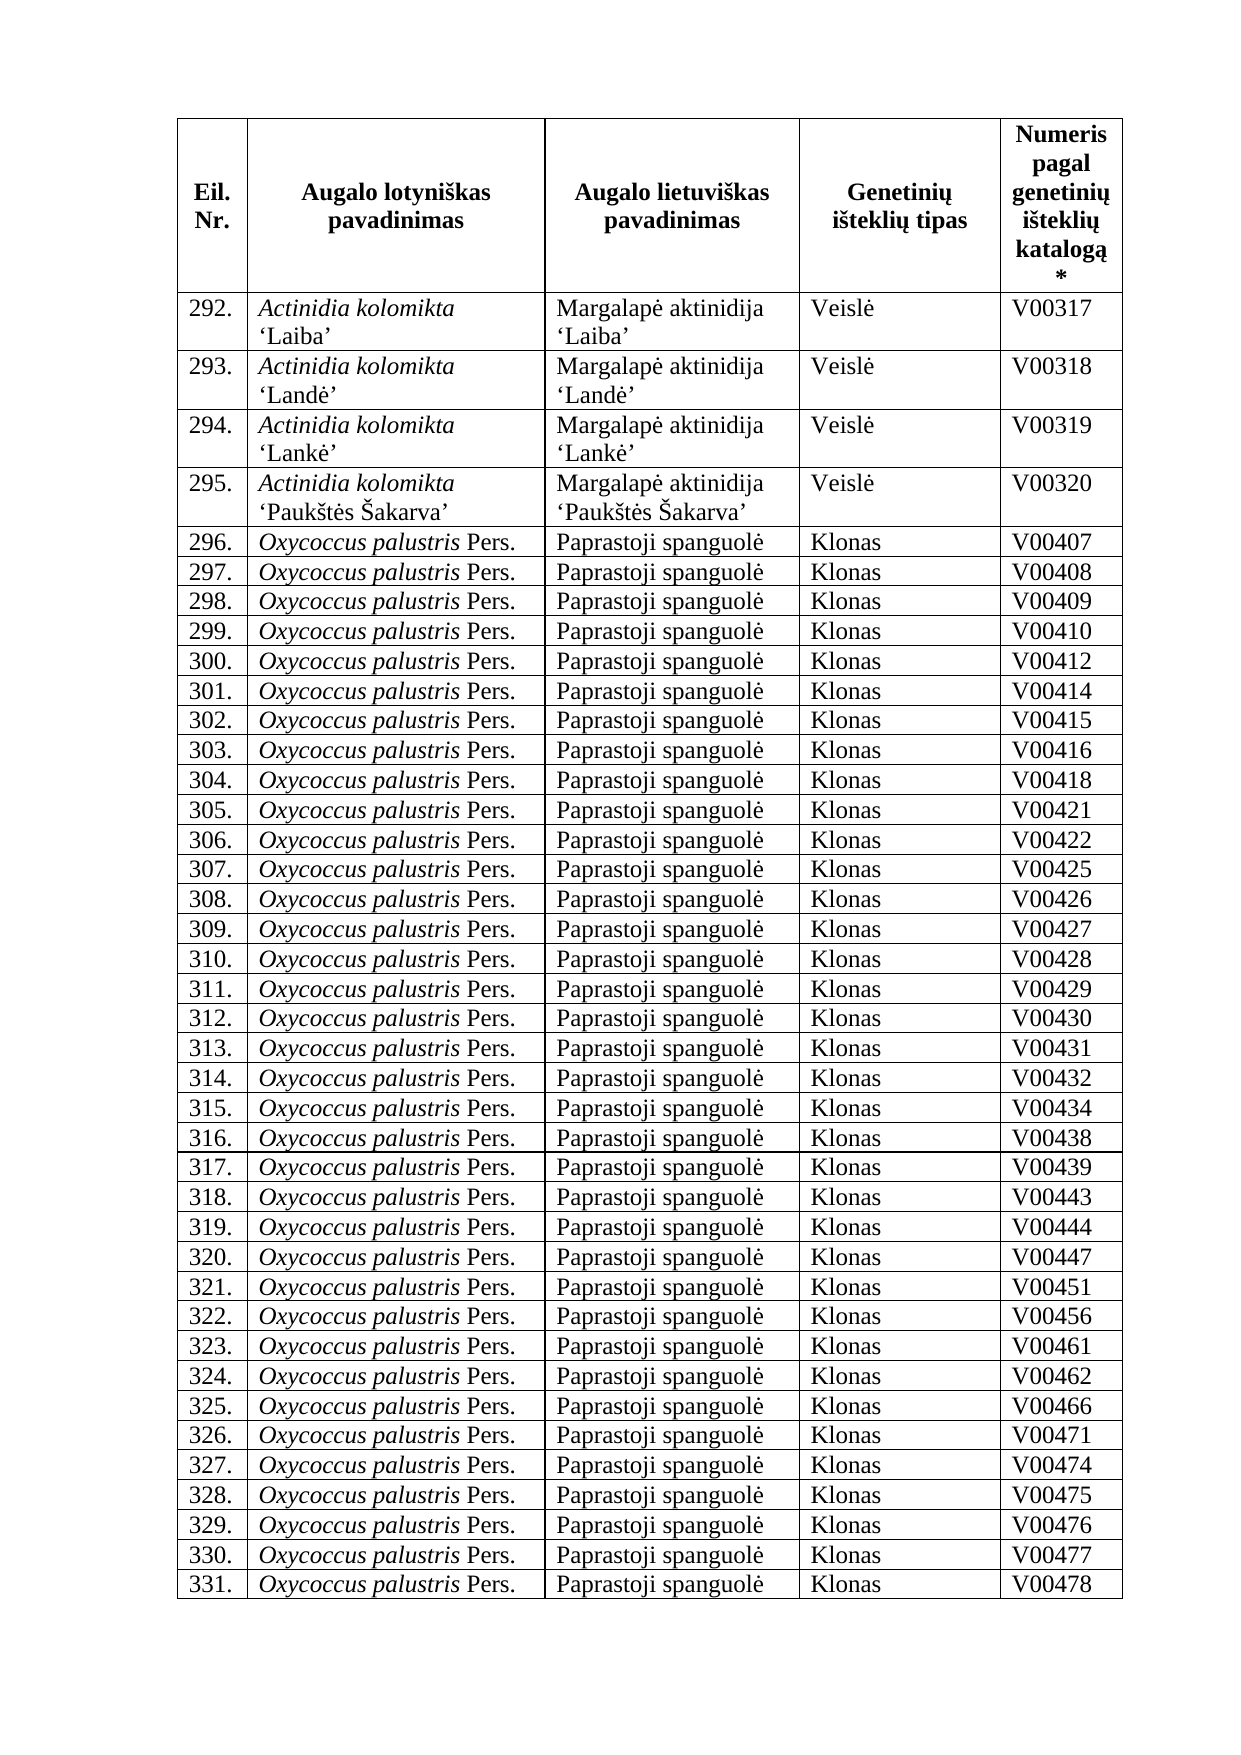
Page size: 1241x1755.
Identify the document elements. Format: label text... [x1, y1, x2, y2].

table_cell Oxycoccus palustris Pers. [248, 586, 544, 615]
table_cell 324. [178, 1361, 247, 1390]
table_cell 317. [178, 1153, 247, 1181]
table_cell V00439 [1001, 1153, 1122, 1181]
table_cell Paprastoji spanguolė [546, 1004, 799, 1032]
table_cell 331. [178, 1570, 247, 1598]
table_cell V00447 [1001, 1242, 1122, 1271]
table_cell Oxycoccus palustris Pers. [248, 1004, 544, 1032]
table_cell V00416 [1001, 735, 1122, 764]
table_cell Paprastoji spanguolė [546, 1361, 799, 1390]
table_cell Paprastoji spanguolė [546, 1153, 799, 1181]
table_cell 325. [178, 1391, 247, 1419]
table_cell V00414 [1001, 676, 1122, 704]
table_cell Oxycoccus palustris Pers. [248, 1093, 544, 1122]
table_cell Oxycoccus palustris Pers. [248, 1301, 544, 1330]
table_cell V00444 [1001, 1212, 1122, 1241]
table_cell 311. [178, 974, 247, 1002]
table_cell 330. [178, 1540, 247, 1568]
table_cell Paprastoji spanguolė [546, 1570, 799, 1598]
table_cell V00415 [1001, 706, 1122, 734]
table_cell V00409 [1001, 586, 1122, 615]
table_cell 294. [178, 410, 247, 467]
table_cell 300. [178, 646, 247, 675]
table_cell Klonas [800, 1570, 1000, 1598]
table_cell Oxycoccus palustris Pers. [248, 706, 544, 734]
table_cell 308. [178, 884, 247, 913]
table_cell V00431 [1001, 1033, 1122, 1062]
table_header Numeris pagal genetinių išteklių katalogą* [1001, 119, 1122, 292]
table_cell V00478 [1001, 1570, 1122, 1598]
table_cell Klonas [800, 1212, 1000, 1241]
table_cell Oxycoccus palustris Pers. [248, 974, 544, 1002]
table_cell V00318 [1001, 351, 1122, 409]
table_cell Klonas [800, 1301, 1000, 1330]
table_cell V00429 [1001, 974, 1122, 1002]
table_cell V00418 [1001, 765, 1122, 794]
table_cell Paprastoji spanguolė [546, 1331, 799, 1360]
table_cell Klonas [800, 557, 1000, 585]
table_cell Paprastoji spanguolė [546, 1242, 799, 1271]
table_cell 326. [178, 1421, 247, 1449]
table_cell Paprastoji spanguolė [546, 974, 799, 1002]
table_cell Paprastoji spanguolė [546, 1301, 799, 1330]
table_cell 297. [178, 557, 247, 585]
table_cell 321. [178, 1272, 247, 1300]
table_cell V00319 [1001, 410, 1122, 467]
table_cell Oxycoccus palustris Pers. [248, 765, 544, 794]
table_cell Veislė [800, 351, 1000, 409]
table_cell V00434 [1001, 1093, 1122, 1122]
table_cell Oxycoccus palustris Pers. [248, 1480, 544, 1509]
table_cell 307. [178, 855, 247, 883]
table_cell Paprastoji spanguolė [546, 1272, 799, 1300]
table_cell 322. [178, 1301, 247, 1330]
table_cell V00462 [1001, 1361, 1122, 1390]
table_cell Oxycoccus palustris Pers. [248, 944, 544, 973]
table_header Eil. Nr. [178, 119, 247, 292]
table_cell V00422 [1001, 825, 1122, 853]
table_cell Actinidia kolomikta ‘Landė’ [248, 351, 544, 409]
table_cell 309. [178, 914, 247, 943]
table_cell Klonas [800, 1450, 1000, 1479]
table_cell Klonas [800, 1510, 1000, 1539]
table_cell 318. [178, 1182, 247, 1211]
table_cell V00474 [1001, 1450, 1122, 1479]
table_cell 319. [178, 1212, 247, 1241]
table_cell Klonas [800, 1421, 1000, 1449]
table_cell Oxycoccus palustris Pers. [248, 1450, 544, 1479]
table_cell Oxycoccus palustris Pers. [248, 1510, 544, 1539]
table_cell 315. [178, 1093, 247, 1122]
table_cell Veislė [800, 468, 1000, 526]
table_cell V00471 [1001, 1421, 1122, 1449]
table_cell Klonas [800, 855, 1000, 883]
table_cell Paprastoji spanguolė [546, 527, 799, 556]
table_cell Paprastoji spanguolė [546, 616, 799, 645]
table_cell Paprastoji spanguolė [546, 646, 799, 675]
table_cell Oxycoccus palustris Pers. [248, 1033, 544, 1062]
table_cell Klonas [800, 1153, 1000, 1181]
table_cell Klonas [800, 706, 1000, 734]
table_cell Oxycoccus palustris Pers. [248, 646, 544, 675]
table_cell Paprastoji spanguolė [546, 1510, 799, 1539]
table_cell Margalapė aktinidija ‘Laiba’ [546, 293, 799, 350]
table_cell Paprastoji spanguolė [546, 1391, 799, 1419]
table_cell Margalapė aktinidija ‘Lankė’ [546, 410, 799, 467]
table_cell Oxycoccus palustris Pers. [248, 1540, 544, 1568]
table_cell 293. [178, 351, 247, 409]
table_cell Klonas [800, 1182, 1000, 1211]
table_cell 314. [178, 1063, 247, 1092]
table_cell Klonas [800, 914, 1000, 943]
table_cell V00475 [1001, 1480, 1122, 1509]
table_cell Klonas [800, 825, 1000, 853]
table_cell 313. [178, 1033, 247, 1062]
table_cell Paprastoji spanguolė [546, 1123, 799, 1151]
table_cell Paprastoji spanguolė [546, 795, 799, 824]
table_cell V00466 [1001, 1391, 1122, 1419]
table_cell 292. [178, 293, 247, 350]
table_cell V00443 [1001, 1182, 1122, 1211]
table_cell Klonas [800, 735, 1000, 764]
table_cell Paprastoji spanguolė [546, 1182, 799, 1211]
table_cell Oxycoccus palustris Pers. [248, 1212, 544, 1241]
table_cell 329. [178, 1510, 247, 1539]
table_cell Actinidia kolomikta ‘Paukštės Šakarva’ [248, 468, 544, 526]
table_cell Paprastoji spanguolė [546, 1033, 799, 1062]
table_cell Oxycoccus palustris Pers. [248, 1063, 544, 1092]
table_cell 304. [178, 765, 247, 794]
table_cell Oxycoccus palustris Pers. [248, 914, 544, 943]
table_cell 327. [178, 1450, 247, 1479]
table_cell Klonas [800, 1093, 1000, 1122]
table_cell Klonas [800, 884, 1000, 913]
table_cell Paprastoji spanguolė [546, 914, 799, 943]
table_cell 303. [178, 735, 247, 764]
table_cell Paprastoji spanguolė [546, 825, 799, 853]
table_cell 310. [178, 944, 247, 973]
table_cell Paprastoji spanguolė [546, 1421, 799, 1449]
table_header Augalo lotyniškas pavadinimas [248, 119, 544, 292]
table_cell Paprastoji spanguolė [546, 765, 799, 794]
table_cell Oxycoccus palustris Pers. [248, 1182, 544, 1211]
table_cell Paprastoji spanguolė [546, 944, 799, 973]
table_cell Oxycoccus palustris Pers. [248, 884, 544, 913]
table_cell Paprastoji spanguolė [546, 1480, 799, 1509]
table_cell Oxycoccus palustris Pers. [248, 855, 544, 883]
table_cell 323. [178, 1331, 247, 1360]
table_cell Margalapė aktinidija ‘Paukštės Šakarva’ [546, 468, 799, 526]
table_cell Paprastoji spanguolė [546, 1540, 799, 1568]
table_cell 305. [178, 795, 247, 824]
table_cell 295. [178, 468, 247, 526]
table_cell Klonas [800, 676, 1000, 704]
table_cell Klonas [800, 1123, 1000, 1151]
table_cell Oxycoccus palustris Pers. [248, 676, 544, 704]
table_header Augalo lietuviškas pavadinimas [546, 119, 799, 292]
table_header Genetinių išteklių tipas [800, 119, 1000, 292]
table_cell Klonas [800, 944, 1000, 973]
table_cell Paprastoji spanguolė [546, 586, 799, 615]
table_cell V00438 [1001, 1123, 1122, 1151]
table_cell V00317 [1001, 293, 1122, 350]
table_cell Klonas [800, 974, 1000, 1002]
table_cell 328. [178, 1480, 247, 1509]
table_cell Paprastoji spanguolė [546, 1093, 799, 1122]
table_cell 301. [178, 676, 247, 704]
table_cell Oxycoccus palustris Pers. [248, 1242, 544, 1271]
table_cell Klonas [800, 1272, 1000, 1300]
table_cell V00412 [1001, 646, 1122, 675]
table_cell Klonas [800, 1331, 1000, 1360]
table_cell Paprastoji spanguolė [546, 557, 799, 585]
table_cell Klonas [800, 646, 1000, 675]
table_cell Oxycoccus palustris Pers. [248, 557, 544, 585]
table_cell Klonas [800, 1480, 1000, 1509]
table_cell Oxycoccus palustris Pers. [248, 1272, 544, 1300]
table_cell V00410 [1001, 616, 1122, 645]
table_cell V00451 [1001, 1272, 1122, 1300]
table_cell Klonas [800, 1063, 1000, 1092]
table_cell 299. [178, 616, 247, 645]
table_cell Klonas [800, 527, 1000, 556]
table_cell Klonas [800, 1391, 1000, 1419]
table_cell Klonas [800, 586, 1000, 615]
table_cell Klonas [800, 1242, 1000, 1271]
table_cell V00320 [1001, 468, 1122, 526]
table_cell V00430 [1001, 1004, 1122, 1032]
table_cell V00477 [1001, 1540, 1122, 1568]
table_cell 302. [178, 706, 247, 734]
table_cell Veislė [800, 410, 1000, 467]
table_cell Klonas [800, 765, 1000, 794]
table_cell Paprastoji spanguolė [546, 855, 799, 883]
table_cell Klonas [800, 1540, 1000, 1568]
table_cell V00476 [1001, 1510, 1122, 1539]
table_cell V00408 [1001, 557, 1122, 585]
table_cell 296. [178, 527, 247, 556]
table_cell V00421 [1001, 795, 1122, 824]
table_cell Oxycoccus palustris Pers. [248, 527, 544, 556]
table_cell Actinidia kolomikta ‘Laiba’ [248, 293, 544, 350]
table_cell Oxycoccus palustris Pers. [248, 795, 544, 824]
table_cell Paprastoji spanguolė [546, 1063, 799, 1092]
table_cell V00427 [1001, 914, 1122, 943]
table_cell Klonas [800, 795, 1000, 824]
table_cell V00428 [1001, 944, 1122, 973]
table_cell Actinidia kolomikta ‘Lankė’ [248, 410, 544, 467]
table_cell Oxycoccus palustris Pers. [248, 1570, 544, 1598]
table_cell Oxycoccus palustris Pers. [248, 1153, 544, 1181]
table_cell Klonas [800, 1033, 1000, 1062]
table_cell Oxycoccus palustris Pers. [248, 825, 544, 853]
table_cell Paprastoji spanguolė [546, 735, 799, 764]
table_cell Oxycoccus palustris Pers. [248, 1391, 544, 1419]
table_cell V00461 [1001, 1331, 1122, 1360]
table_cell 316. [178, 1123, 247, 1151]
table_cell Oxycoccus palustris Pers. [248, 1331, 544, 1360]
table_cell Margalapė aktinidija ‘Landė’ [546, 351, 799, 409]
table_cell Paprastoji spanguolė [546, 706, 799, 734]
table_cell Paprastoji spanguolė [546, 676, 799, 704]
table_cell V00456 [1001, 1301, 1122, 1330]
table_cell Oxycoccus palustris Pers. [248, 1421, 544, 1449]
table_cell Paprastoji spanguolė [546, 1212, 799, 1241]
table_cell Veislė [800, 293, 1000, 350]
table_cell Klonas [800, 1361, 1000, 1390]
table_cell Oxycoccus palustris Pers. [248, 616, 544, 645]
table_cell 312. [178, 1004, 247, 1032]
table_cell V00426 [1001, 884, 1122, 913]
table_cell 320. [178, 1242, 247, 1271]
table_cell V00407 [1001, 527, 1122, 556]
table_cell Oxycoccus palustris Pers. [248, 1123, 544, 1151]
table_cell V00432 [1001, 1063, 1122, 1092]
table_cell Paprastoji spanguolė [546, 884, 799, 913]
table_cell Klonas [800, 1004, 1000, 1032]
table_cell 298. [178, 586, 247, 615]
table_cell V00425 [1001, 855, 1122, 883]
table_cell Oxycoccus palustris Pers. [248, 1361, 544, 1390]
table_cell Paprastoji spanguolė [546, 1450, 799, 1479]
table_cell 306. [178, 825, 247, 853]
table_cell Klonas [800, 616, 1000, 645]
table_cell Oxycoccus palustris Pers. [248, 735, 544, 764]
